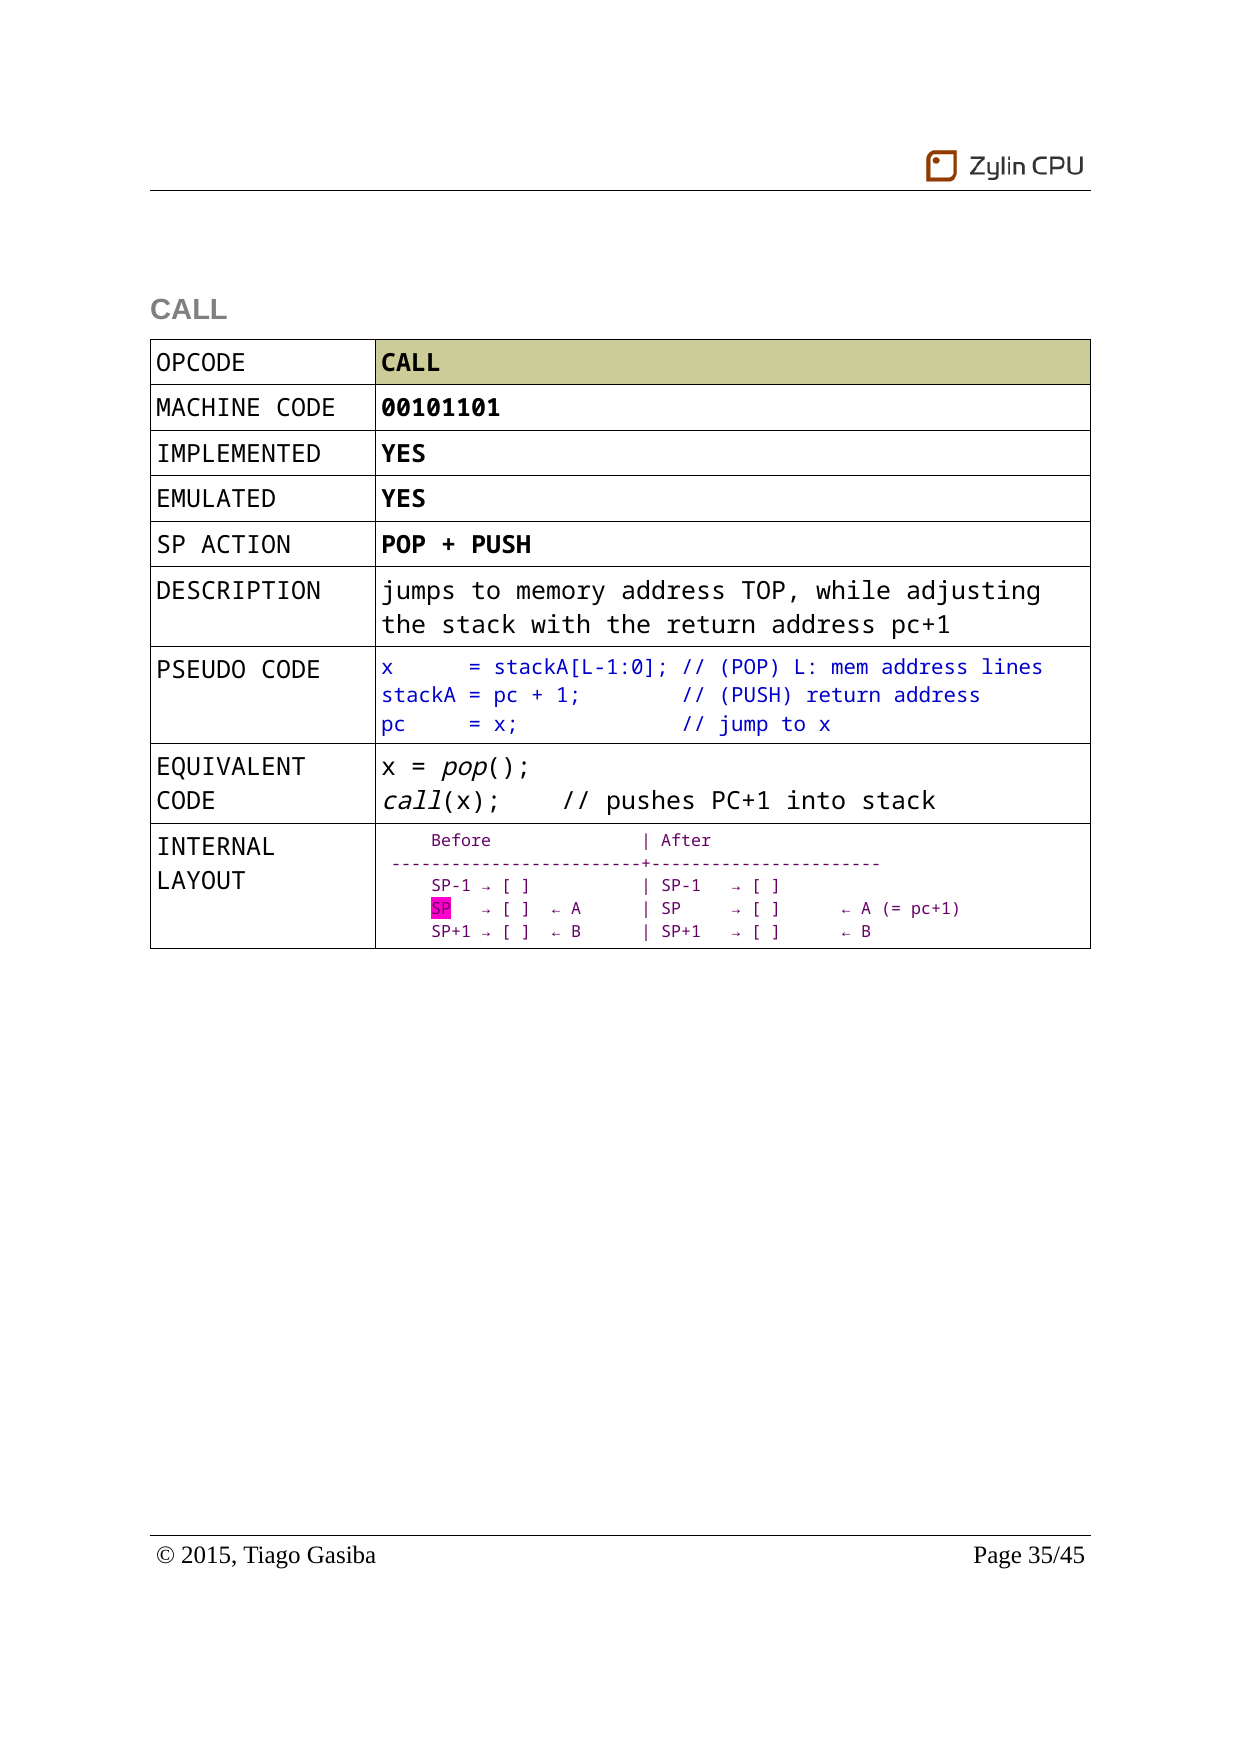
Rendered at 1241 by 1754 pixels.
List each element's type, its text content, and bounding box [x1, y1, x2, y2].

table_cell YES [376, 431, 1090, 475]
table_cell MACHINE CODE [151, 385, 375, 430]
picture [922, 148, 1151, 185]
table_cell POP + PUSH [376, 522, 1090, 566]
table_cell x = pop(); call(x); // pushes PC+1 into stack [376, 744, 1090, 823]
table_cell PSEUDO CODE [151, 647, 375, 743]
subtitle CALL [150, 292, 1091, 326]
table_cell IMPLEMENTED [151, 431, 375, 475]
table_header OPCODE [151, 340, 375, 384]
table_cell 00101101 [376, 385, 1090, 430]
table_cell EMULATED [151, 476, 375, 521]
table_cell DESCRIPTION [151, 567, 375, 646]
table_cell YES [376, 476, 1090, 521]
table_cell x = stackA[L-1:0]; // (POP) L: mem address lines stackA = pc + 1; // (PUSH) return address pc = x; // jump to x [376, 647, 1090, 743]
table_cell EQUIVALENT CODE [151, 744, 375, 823]
table_cell jumps to memory address TOP, while adjusting the stack with the return address pc+1 [376, 567, 1090, 646]
table_header CALL [376, 340, 1090, 384]
table_cell INTERNAL LAYOUT [151, 824, 375, 948]
table_cell Before | After -------------------------+----------------------- SP-1 → [ ] | SP-1 → [ ] SP → [ ] ← A | SP → [ ] ← A (= pc+1) SP+1 → [ ] ← B | SP+1 → [ ] ← B [376, 824, 1090, 948]
table_cell SP ACTION [151, 522, 375, 566]
